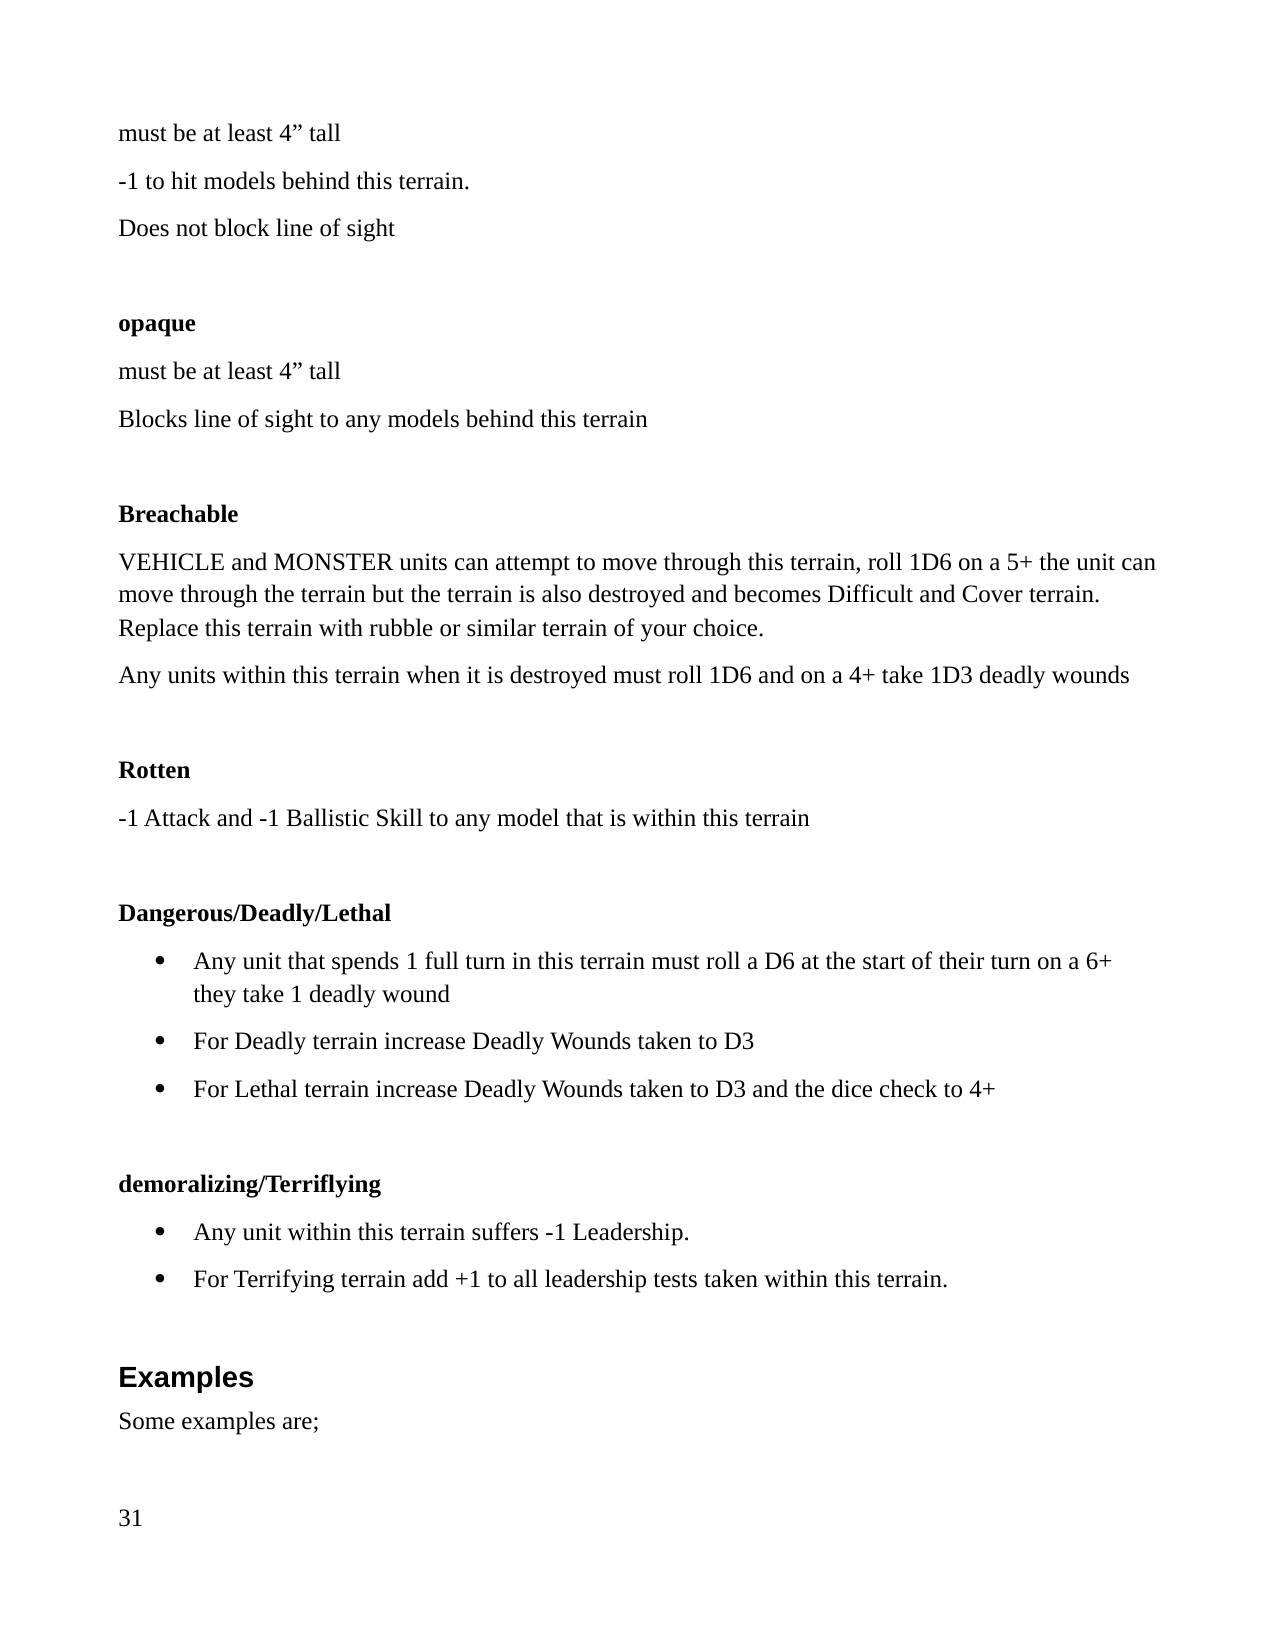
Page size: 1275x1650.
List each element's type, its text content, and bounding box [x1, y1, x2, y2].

text Breachable [118, 499, 1157, 528]
text demoralizing/Terriflying [118, 1169, 1157, 1198]
list Any unit that spends 1 full turn in this terrain must roll a D6 at the start of their turn on a 6+ they take 1 deadly wound [156, 946, 1157, 1008]
text -1 Attack and -1 Ballistic Skill to any model that is within this terrain [118, 803, 1157, 832]
text Some examples are; [118, 1406, 1157, 1434]
text Any units within this terrain when it is destroyed must roll 1D6 and on a 4+ take 1D3 deadly wounds [118, 660, 1157, 689]
text Rotten [118, 755, 1157, 784]
list Any unit within this terrain suffers -1 Leadership. [156, 1217, 1157, 1246]
text Does not block line of sight [118, 213, 1157, 242]
text Dangerous/Deadly/Lethal [118, 898, 1157, 927]
text must be at least 4” tall [118, 356, 1157, 385]
list For Terrifying terrain add +1 to all leadership tests taken within this terrain. [156, 1264, 1157, 1293]
text must be at least 4” tall [118, 118, 1157, 147]
list For Lethal terrain increase Deadly Wounds taken to D3 and the dice check to 4+ [156, 1074, 1157, 1103]
text Blocks line of sight to any models behind this terrain [118, 404, 1157, 432]
text VEHICLE and MONSTER units can attempt to move through this terrain, roll 1D6 on a 5+ the unit can move through the terrain but the terrain is also destroyed and becomes Difficult and Cover terrain. Replace this terrain with rubble or similar terrain of your choice. [118, 547, 1157, 641]
text opaque [118, 308, 1157, 337]
text -1 to hit models behind this terrain. [118, 166, 1157, 194]
list For Deadly terrain increase Deadly Wounds taken to D3 [156, 1026, 1157, 1055]
subtitle Examples [118, 1360, 1157, 1393]
